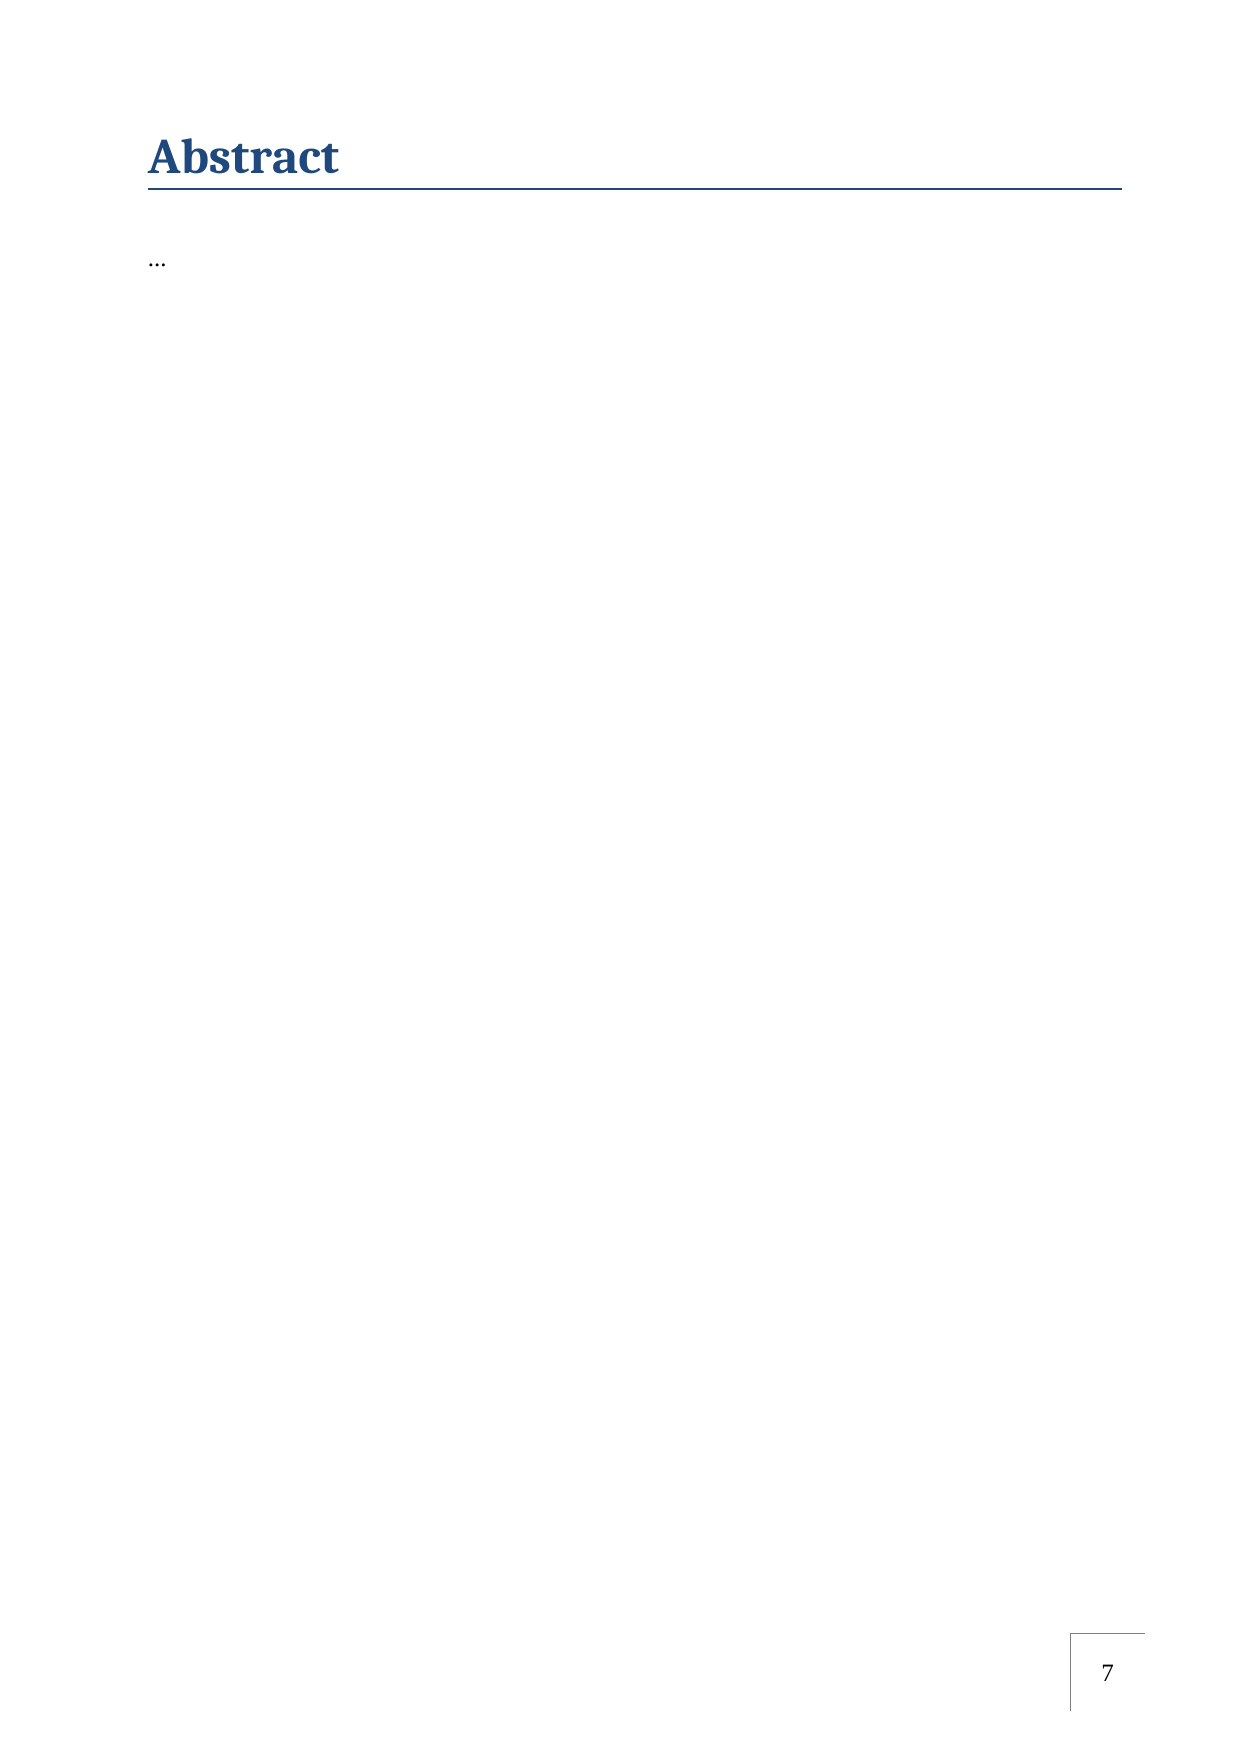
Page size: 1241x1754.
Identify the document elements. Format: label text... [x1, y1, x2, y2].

text ... [148, 243, 1122, 272]
subtitle Abstract [148, 129, 1122, 188]
